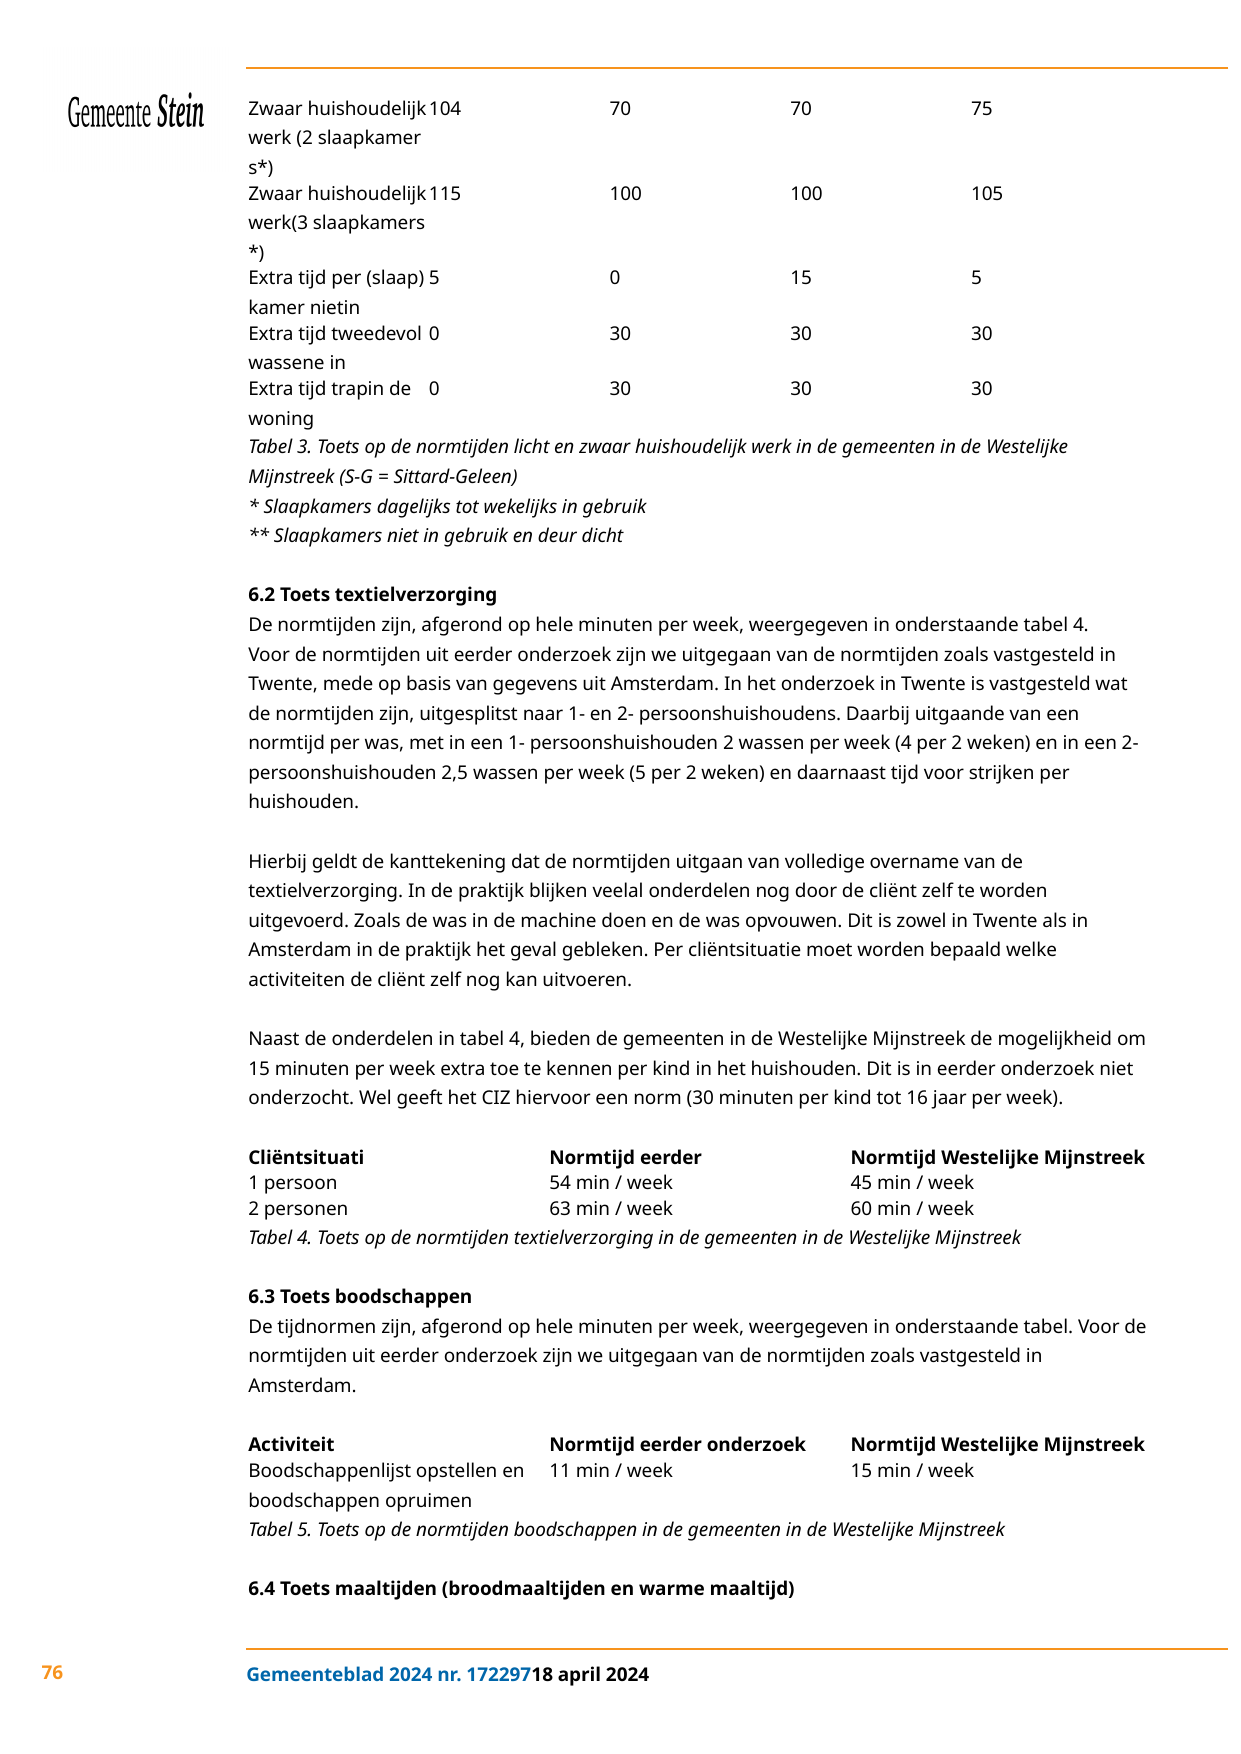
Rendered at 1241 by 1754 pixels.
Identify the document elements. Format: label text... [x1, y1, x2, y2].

table_cell 115 [429, 180, 609, 264]
text Hierbij geldt de kanttekening dat de normtijden uitgaan van volledige overname van de textielverzorging. In de praktijk blijken veelal onderdelen nog door de cliënt zelf te worden uitgevoerd. Zoals de was in de machine doen en de was opvouwen. Dit is zowel in Twente als in Amsterdam in de praktijk het geval gebleken. Per cliëntsituatie moet worden bepaald welke activiteiten de cliënt zelf nog kan uitvoeren. [248, 848, 1152, 992]
table_cell Extra tijd tweedevolwassene in [248, 320, 429, 375]
table_cell 30 [790, 320, 971, 375]
text Tabel 5. Toets op de normtijden boodschappen in de gemeenten in de Westelijke Mijnstreek [248, 1516, 1152, 1541]
table_cell 63 min / week [549, 1195, 850, 1221]
table_cell 1 persoon [248, 1170, 549, 1195]
table_cell 15 [790, 265, 971, 320]
table_cell 70 [609, 95, 790, 180]
text 6.3 Toets boodschappen [248, 1283, 1152, 1309]
table_cell Zwaar huishoudelijk werk(3 slaapkamers*) [248, 180, 429, 264]
text Naast de onderdelen in tabel 4, bieden de gemeenten in de Westelijke Mijnstreek de mogelijkheid om 15 minuten per week extra toe te kennen per kind in het huishouden. Dit is in eerder onderzoek niet onderzocht. Wel geeft het CIZ hiervoor een norm (30 minuten per kind tot 16 jaar per week). [248, 1025, 1152, 1110]
table_cell 2 personen [248, 1195, 549, 1221]
table_cell 5 [429, 265, 609, 320]
text De normtijden zijn, afgerond op hele minuten per week, weergegeven in onderstaande tabel 4. [248, 611, 1152, 637]
text Tabel 3. Toets op de normtijden licht en zwaar huishoudelijk werk in de gemeenten in de Westelijke Mijnstreek (S-G = Sittard-Geleen) [248, 434, 1152, 489]
table_cell 30 [609, 320, 790, 375]
table_cell 105 [971, 180, 1152, 264]
table_cell 5 [971, 265, 1152, 320]
table_cell 11 min / week [549, 1457, 850, 1512]
table_cell 0 [429, 375, 609, 431]
table_header Normtijd Westelijke Mijnstreek [850, 1431, 1152, 1457]
table_cell 30 [971, 375, 1152, 431]
table_header Normtijd eerder [549, 1144, 850, 1169]
table_cell Boodschappenlijst opstellen en boodschappen opruimen [248, 1457, 549, 1512]
table_cell 100 [790, 180, 971, 264]
table_cell 100 [609, 180, 790, 264]
text 6.2 Toets textielverzorging [248, 582, 1152, 607]
table_cell 104 [429, 95, 609, 180]
table_cell 70 [790, 95, 971, 180]
table_header Normtijd Westelijke Mijnstreek [850, 1144, 1152, 1169]
table_cell 15 min / week [850, 1457, 1152, 1512]
table_cell 54 min / week [549, 1170, 850, 1195]
table_cell 75 [971, 95, 1152, 180]
table_cell 0 [609, 265, 790, 320]
text Voor de normtijden uit eerder onderzoek zijn we uitgegaan van de normtijden zoals vastgesteld in Twente, mede op basis van gegevens uit Amsterdam. In het onderzoek in Twente is vastgesteld wat de normtijden zijn, uitgesplitst naar 1- en 2- persoonshuishoudens. Daarbij uitgaande van een normtijd per was, met in een 1- persoonshuishouden 2 wassen per week (4 per 2 weken) en in een 2- persoonshuishouden 2,5 wassen per week (5 per 2 weken) en daarnaast tijd voor strijken per huishouden. [248, 641, 1152, 814]
table_cell 30 [971, 320, 1152, 375]
table_cell 60 min / week [850, 1195, 1152, 1221]
table_cell Extra tijd per (slaap)kamer nietin [248, 265, 429, 320]
table_cell Zwaar huishoudelijk werk (2 slaapkamers*) [248, 95, 429, 180]
table_cell 30 [790, 375, 971, 431]
text Tabel 4. Toets op de normtijden textielverzorging in de gemeenten in de Westelijke Mijnstreek [248, 1224, 1152, 1250]
table_cell 30 [609, 375, 790, 431]
text ** Slaapkamers niet in gebruik en deur dicht [248, 522, 1152, 548]
table_cell 45 min / week [850, 1170, 1152, 1195]
text De tijdnormen zijn, afgerond op hele minuten per week, weergegeven in onderstaande tabel. Voor de normtijden uit eerder onderzoek zijn we uitgegaan van de normtijden zoals vastgesteld in Amsterdam. [248, 1313, 1152, 1398]
text 6.4 Toets maaltijden (broodmaaltijden en warme maaltijd) [248, 1575, 1152, 1601]
table_header Activiteit [248, 1431, 549, 1457]
text * Slaapkamers dagelijks tot wekelijks in gebruik [248, 493, 1152, 519]
table_cell 0 [429, 320, 609, 375]
table_header Normtijd eerder onderzoek [549, 1431, 850, 1457]
picture [41, 47, 231, 172]
table_header Cliëntsituati [248, 1144, 549, 1169]
table_cell Extra tijd trapin de woning [248, 375, 429, 431]
